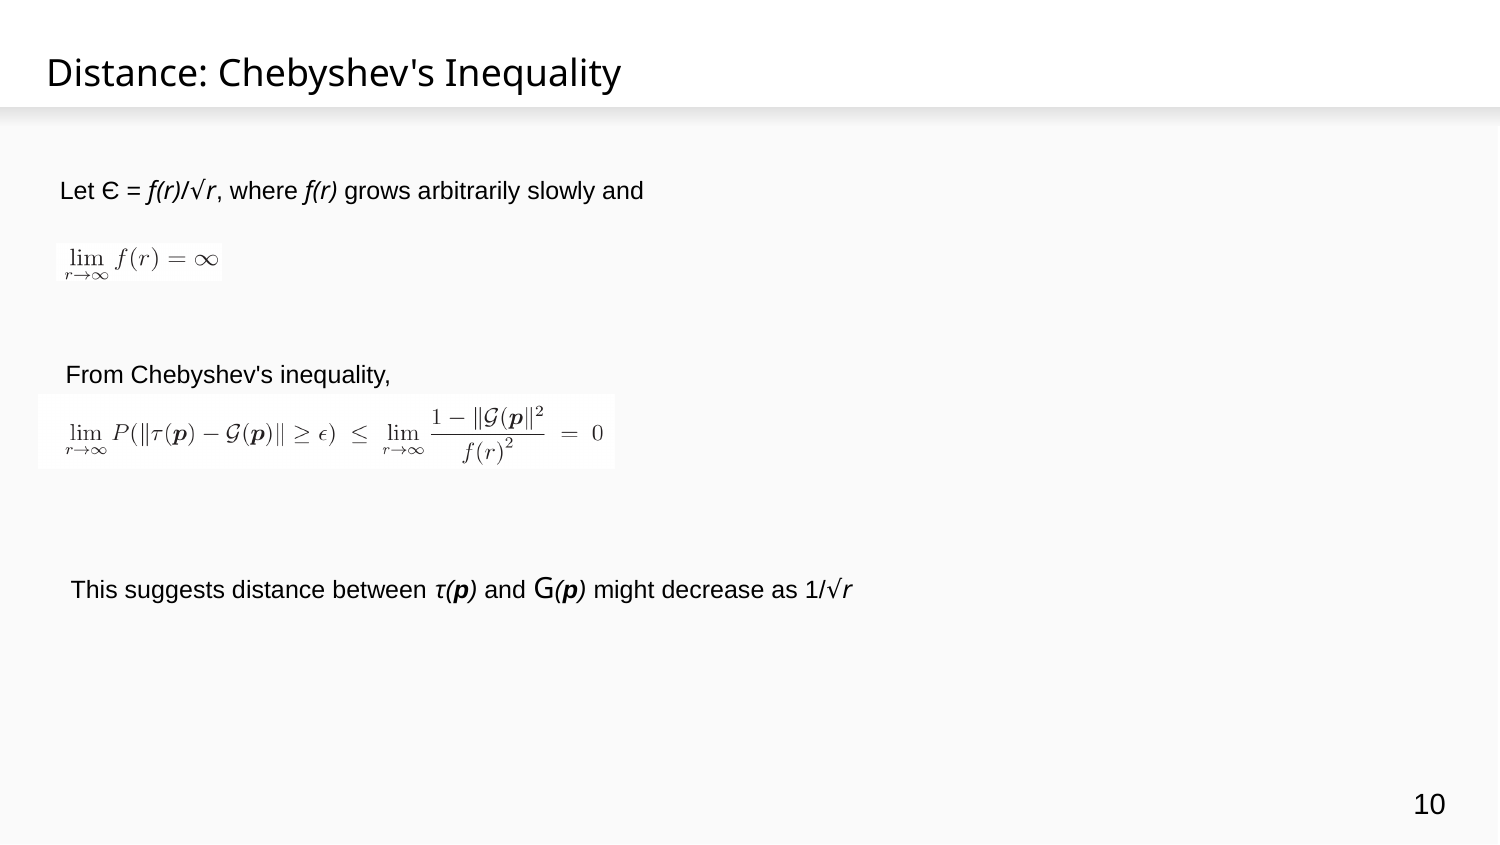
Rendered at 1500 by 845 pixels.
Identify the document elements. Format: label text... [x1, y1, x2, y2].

title Distance: Chebyshev's Inequality [31, 21, 1480, 121]
picture [38, 394, 615, 469]
text_box Let Є = f(r)/√r, where f(r) grows arbitrarily slowly and [45, 165, 796, 211]
text_box From Chebyshev's inequality, [50, 353, 407, 394]
picture [56, 243, 222, 281]
text_box This suggests distance between τ(p) and G(p) might decrease as 1/√r [55, 560, 971, 614]
